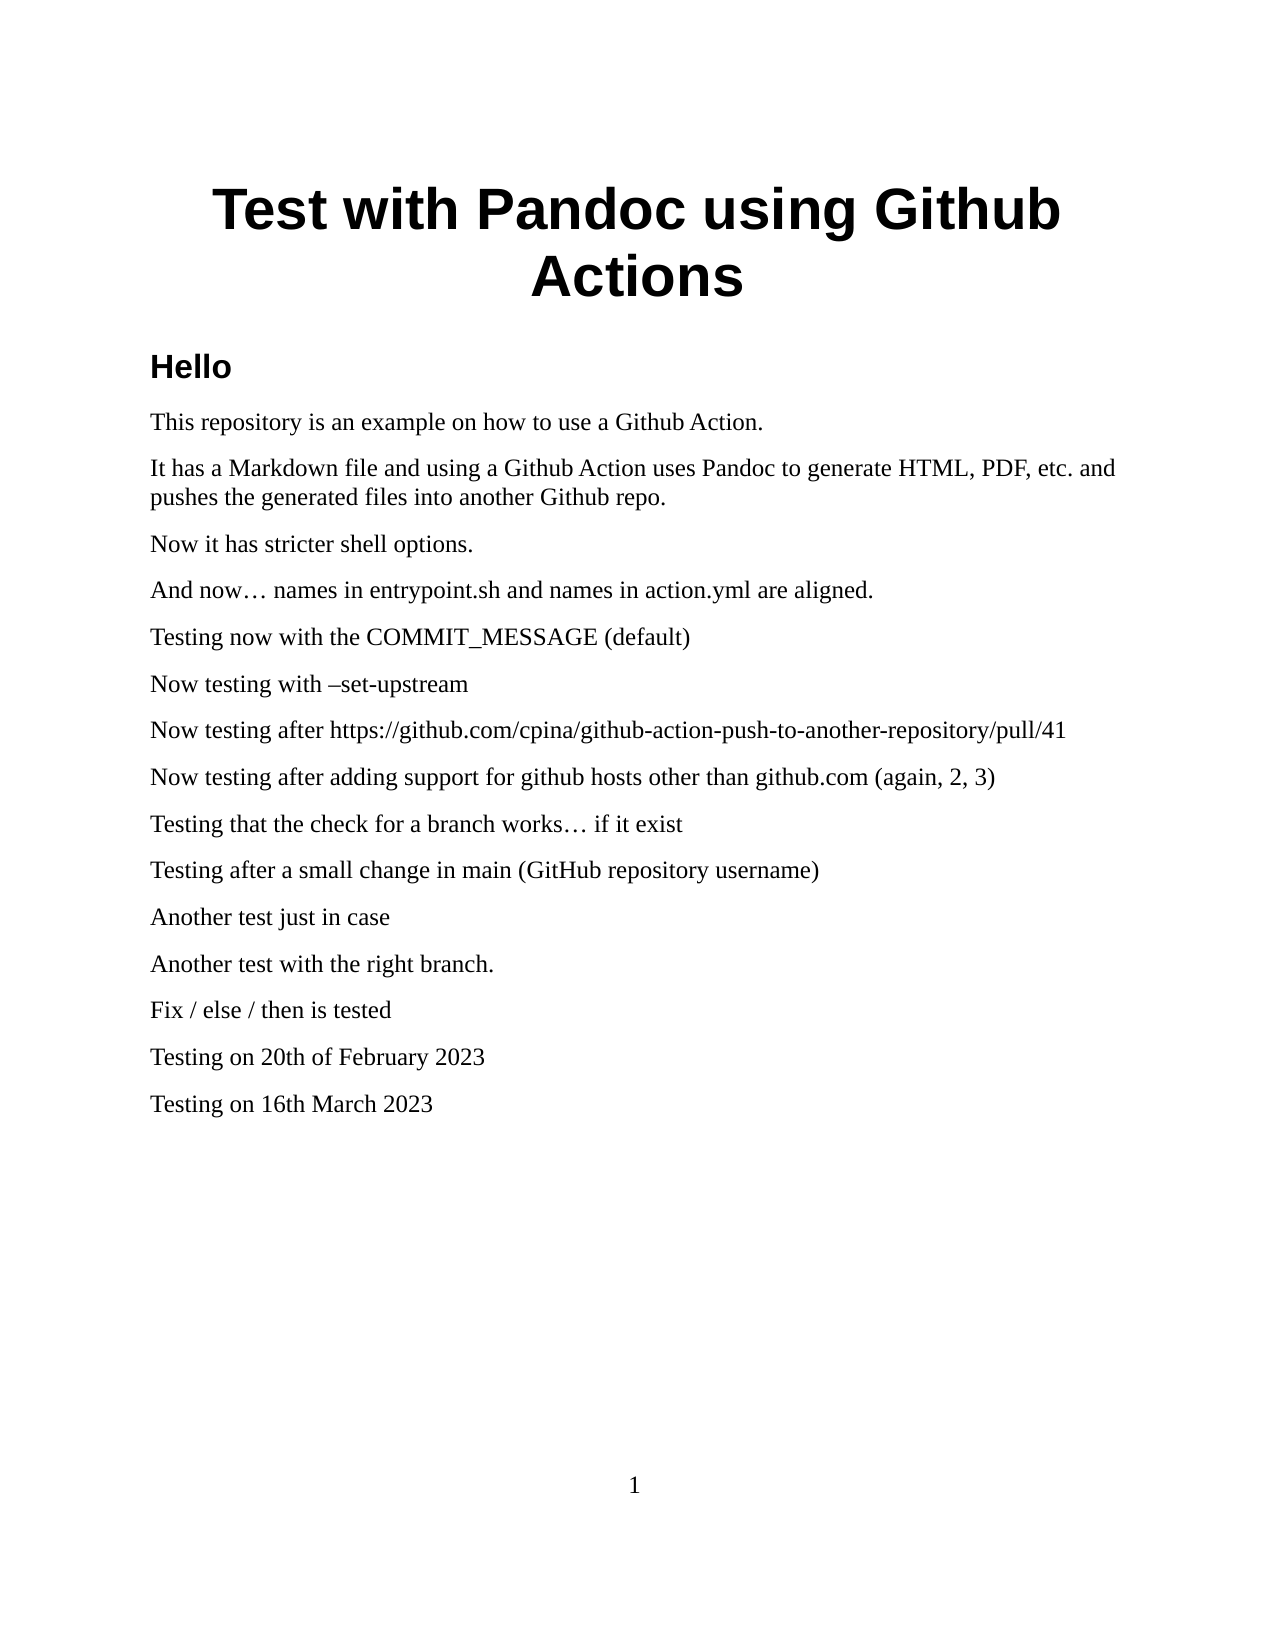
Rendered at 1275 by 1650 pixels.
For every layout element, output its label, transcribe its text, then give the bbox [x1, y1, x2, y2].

text Testing now with the COMMIT_MESSAGE (default) [150, 622, 1125, 651]
text Now it has stricter shell options. [150, 529, 1125, 558]
text Now testing after https://github.com/cpina/github-action-push-to-another-repository/pull/41 [150, 716, 1125, 744]
text Now testing after adding support for github hosts other than github.com (again, 2, 3) [150, 762, 1125, 791]
text Another test just in case [150, 902, 1125, 931]
title Test with Pandoc using Github Actions [150, 175, 1125, 309]
text Testing after a small change in main (GitHub repository username) [150, 856, 1125, 884]
text Testing that the check for a branch works… if it exist [150, 809, 1125, 838]
text Another test with the right branch. [150, 949, 1125, 978]
text Fix / else / then is tested [150, 996, 1125, 1024]
text It has a Markdown file and using a Github Action uses Pandoc to generate HTML, PDF, etc. and pushes the generated files into another Github repo. [150, 453, 1125, 511]
text This repository is an example on how to use a Github Action. [150, 407, 1125, 436]
text Now testing with –set-upstream [150, 669, 1125, 698]
text And now… names in entrypoint.sh and names in action.yml are aligned. [150, 576, 1125, 604]
subtitle Hello [150, 347, 1125, 385]
text Testing on 20th of February 2023 [150, 1042, 1125, 1071]
text Testing on 16th March 2023 [150, 1089, 1125, 1118]
